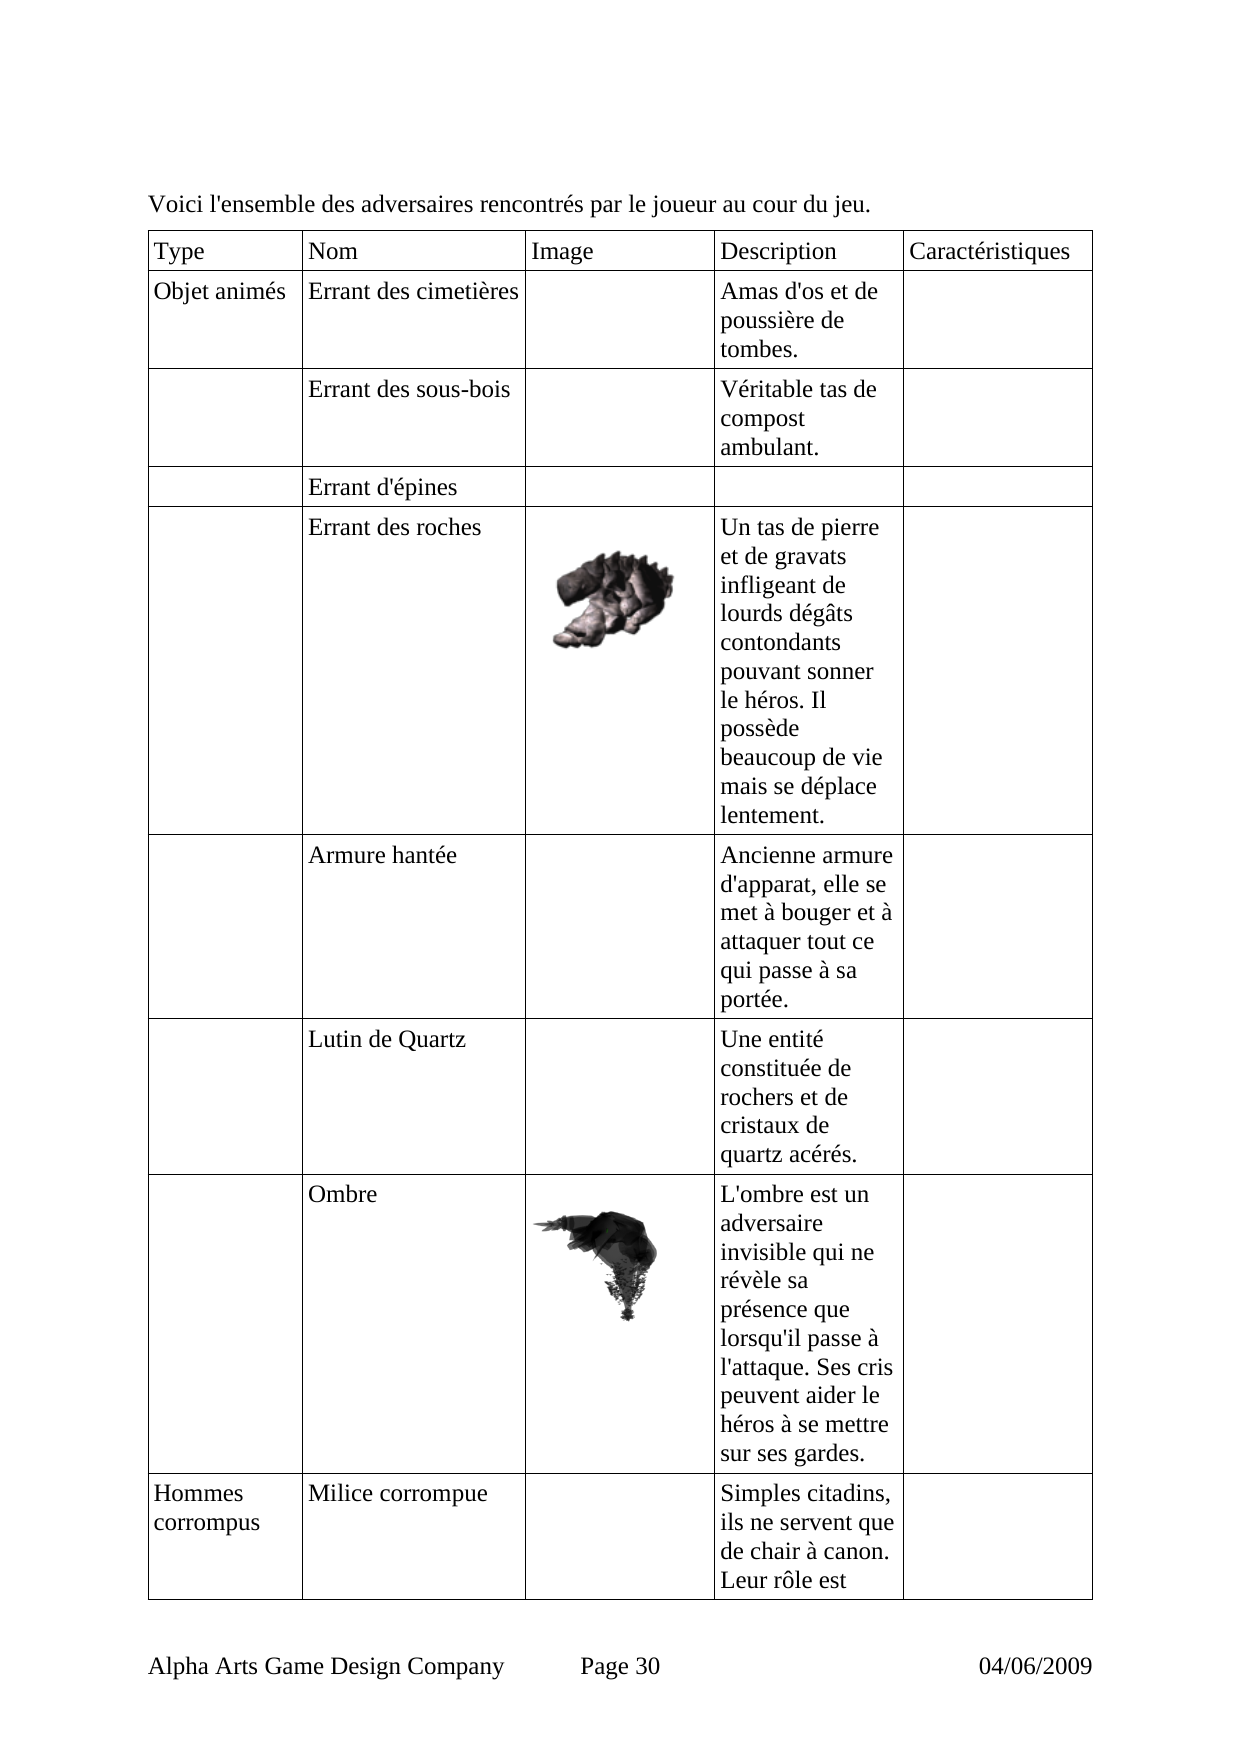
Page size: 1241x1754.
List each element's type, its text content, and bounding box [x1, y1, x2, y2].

table_header Nom [303, 231, 525, 270]
text Voici l'ensemble des adversaires rencontrés par le joueur au cour du jeu. [148, 189, 1092, 218]
table_cell [149, 1175, 302, 1473]
table_cell [149, 1019, 302, 1173]
table_cell [149, 507, 302, 834]
picture [531, 1179, 709, 1357]
table_cell Ancienne armure d'apparat, elle se met à bouger et à attaquer tout ce qui passe à sa portée. [715, 835, 903, 1018]
table_cell Armure hantée [303, 835, 525, 1018]
table_cell Hommes corrompus [149, 1474, 302, 1599]
table_cell [904, 507, 1092, 834]
table_header Type [149, 231, 302, 270]
table_cell Lutin de Quartz [303, 1019, 525, 1173]
table_cell [904, 1019, 1092, 1173]
table_cell Errant des sous-bois [303, 369, 525, 466]
table_header Description [715, 231, 903, 270]
table_cell [149, 835, 302, 1018]
table_cell Objet animés [149, 271, 302, 368]
table_cell [904, 369, 1092, 466]
table_cell Errant des roches [303, 507, 525, 834]
table_cell [149, 369, 302, 466]
table_cell [526, 1175, 714, 1473]
table_header Caractéristiques [904, 231, 1092, 270]
table_cell Errant d'épines [303, 467, 525, 506]
table_cell Véritable tas de compost ambulant. [715, 369, 903, 466]
table_cell Amas d'os et de poussière de tombes. [715, 271, 903, 368]
table_cell [904, 467, 1092, 506]
table_cell [526, 507, 714, 834]
table_cell Simples citadins, ils ne servent que de chair à canon. Leur rôle est [715, 1474, 903, 1599]
table_cell [904, 271, 1092, 368]
table_cell [526, 1019, 714, 1173]
table_cell Une entité constituée de rochers et de cristaux de quartz acérés. [715, 1019, 903, 1173]
table_cell Errant des cimetières [303, 271, 525, 368]
table_cell [526, 1474, 714, 1599]
table_cell Milice corrompue [303, 1474, 525, 1599]
table_cell [526, 369, 714, 466]
table_cell [149, 467, 302, 506]
table_cell [526, 467, 714, 506]
table_cell [904, 1175, 1092, 1473]
table_header Image [526, 231, 714, 270]
table_cell [526, 835, 714, 1018]
table_cell [526, 271, 714, 368]
table_cell L'ombre est un adversaire invisible qui ne révèle sa présence que lorsqu'il passe à l'attaque. Ses cris peuvent aider le héros à se mettre sur ses gardes. [715, 1175, 903, 1473]
table_cell [715, 467, 903, 506]
picture [531, 512, 709, 690]
table_cell Un tas de pierre et de gravats infligeant de lourds dégâts contondants pouvant sonner le héros. Il possède beaucoup de vie mais se déplace lentement. [715, 507, 903, 834]
table_cell [904, 1474, 1092, 1599]
table_cell [904, 835, 1092, 1018]
table_cell Ombre [303, 1175, 525, 1473]
